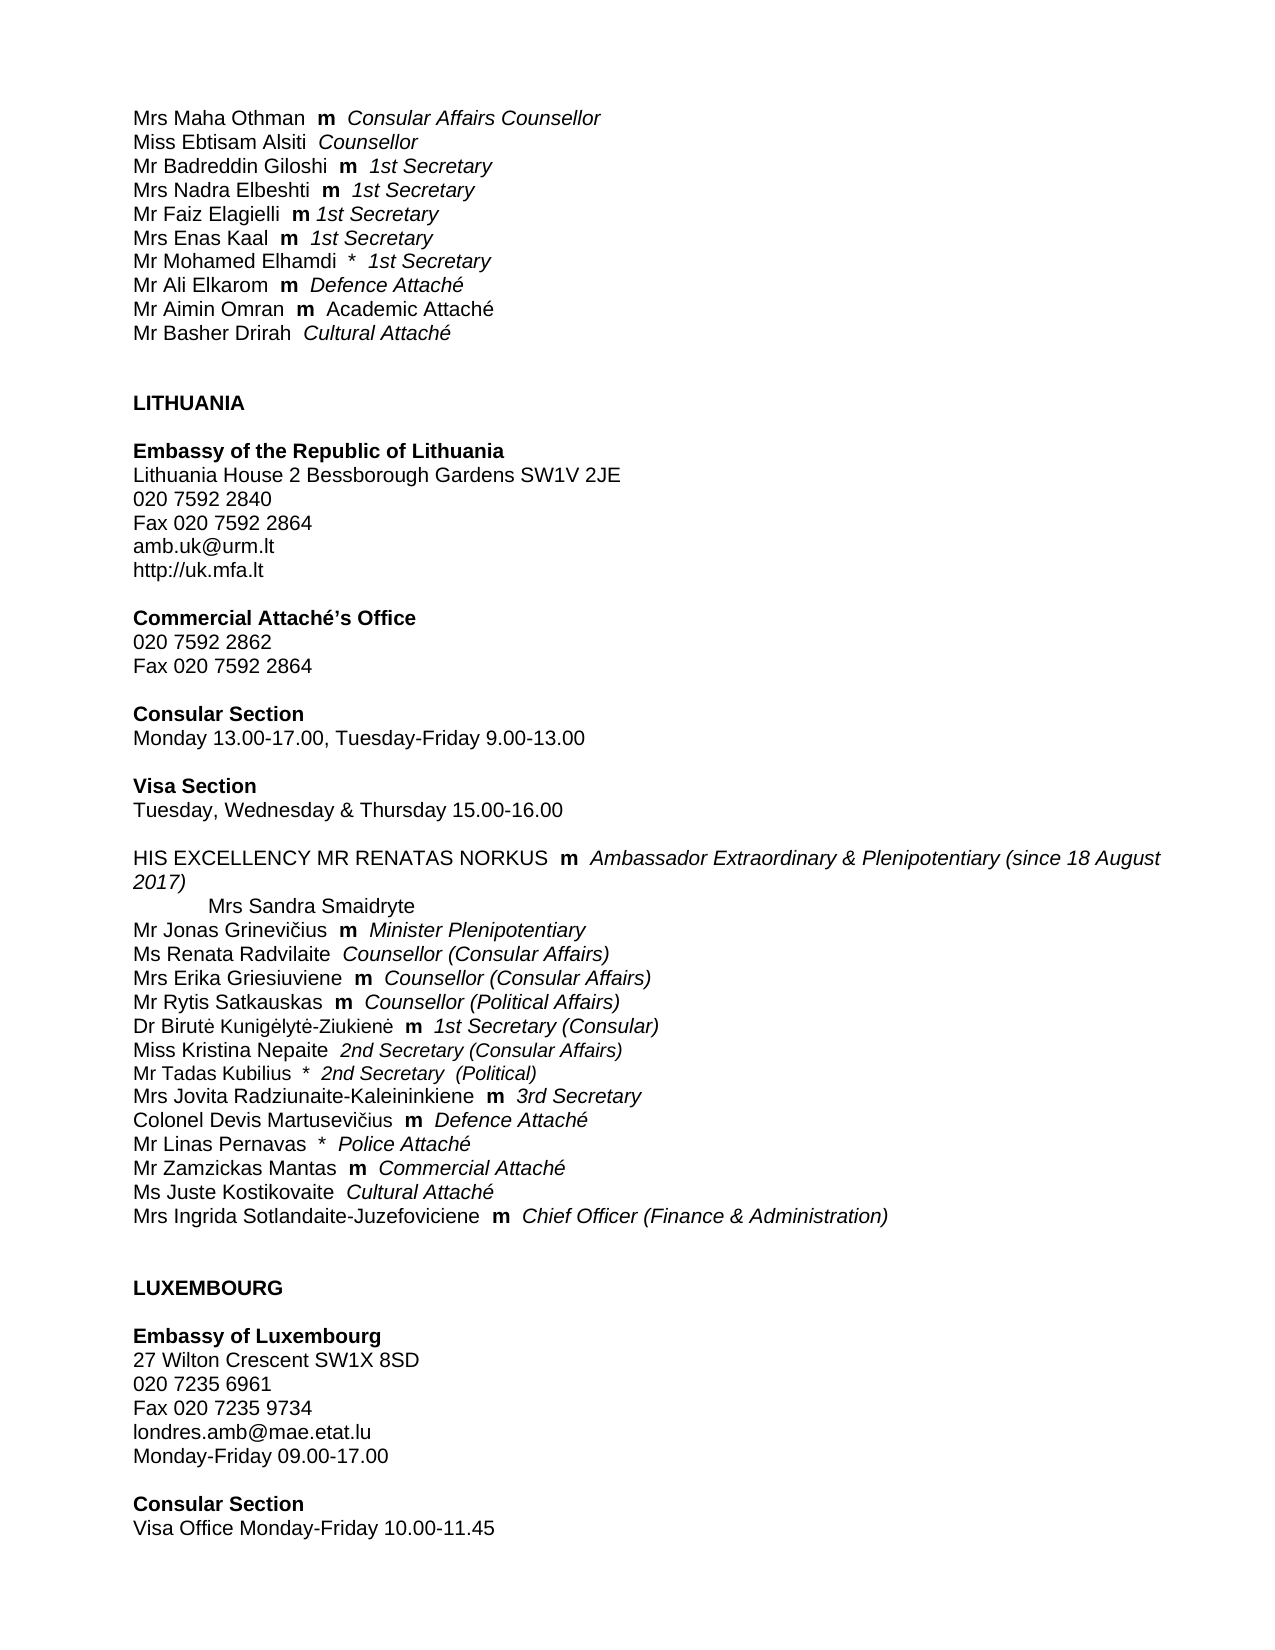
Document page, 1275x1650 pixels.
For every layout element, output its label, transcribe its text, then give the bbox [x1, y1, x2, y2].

text Visa Office Monday-Friday 10.00-11.45 [133, 1515, 1181, 1539]
text LUXEMBOURG [133, 1276, 1181, 1300]
text Mrs Maha Othman m Consular Affairs Counsellor [133, 106, 1181, 129]
text Lithuania House 2 Bessborough Gardens SW1V 2JE [133, 462, 1181, 486]
text 020 7592 2840 [133, 486, 1181, 510]
text Mrs Ingrida Sotlandaite-Juzefoviciene m Chief Officer (Finance & Administration) [133, 1204, 1181, 1228]
text 020 7235 6961 [133, 1372, 1181, 1396]
text Ms Juste Kostikovaite Cultural Attaché [133, 1180, 1181, 1204]
text Consular Section [133, 1491, 1181, 1515]
text Fax 020 7235 9734 [133, 1396, 1181, 1419]
text http://uk.mfa.lt [133, 558, 1181, 582]
text Mrs Nadra Elbeshti m 1st Secretary [133, 177, 1181, 201]
text Visa Section [133, 774, 1181, 798]
text Fax 020 7592 2864 [133, 510, 1181, 534]
text Embassy of Luxembourg [133, 1324, 1181, 1348]
text Mrs Enas Kaal m 1st Secretary [133, 225, 1181, 249]
text Mrs Erika Griesiuviene m Counsellor (Consular Affairs) [133, 966, 1181, 989]
subtitle LITHUANIA [133, 391, 1181, 414]
text Miss Ebtisam Alsiti Counsellor [133, 129, 1181, 153]
text Mr Jonas Grinevičius m Minister Plenipotentiary [133, 918, 1181, 942]
text 020 7592 2862 [133, 630, 1181, 654]
text londres.amb@mae.etat.lu [133, 1419, 1181, 1443]
text Mr Faiz Elagielli m 1st Secretary [133, 201, 1181, 225]
text Mr Aimin Omran m Academic Attaché [133, 297, 1181, 321]
text Monday 13.00-17.00, Tuesday-Friday 9.00-13.00 [133, 726, 1181, 750]
text Fax 020 7592 2864 [133, 654, 1181, 678]
text Miss Kristina Nepaite 2nd Secretary (Consular Affairs) [133, 1037, 1181, 1061]
text Mr Basher Drirah Cultural Attaché [133, 321, 1181, 345]
text Mr Rytis Satkauskas m Counsellor (Political Affairs) [133, 989, 1181, 1013]
text Mr Badreddin Giloshi m 1st Secretary [133, 153, 1181, 177]
text Mrs Sandra Smaidryte [133, 894, 1181, 918]
text HIS EXCELLENCY MR RENATAS NORKUS m Ambassador Extraordinary & Plenipotentiary (since 18 August 2017) [133, 846, 1181, 894]
text Monday-Friday 09.00-17.00 [133, 1443, 1181, 1467]
text Mr Zamzickas Mantas m Commercial Attaché [133, 1156, 1181, 1180]
text amb.uk@urm.lt [133, 534, 1181, 558]
text Mr Mohamed Elhamdi * 1st Secretary [133, 249, 1181, 273]
text Dr Birutė Kunigėlytė-Ziukienė m 1st Secretary (Consular) [133, 1013, 1181, 1037]
text Mr Tadas Kubilius * 2nd Secretary (Political) [133, 1061, 1181, 1084]
text Tuesday, Wednesday & Thursday 15.00-16.00 [133, 798, 1181, 822]
text Mrs Jovita Radziunaite-Kaleininkiene m 3rd Secretary [133, 1084, 1181, 1108]
text Commercial Attaché’s Office [133, 606, 1181, 630]
text Consular Section [133, 702, 1181, 726]
text Mr Ali Elkarom m Defence Attaché [133, 273, 1181, 297]
text 27 Wilton Crescent SW1X 8SD [133, 1348, 1181, 1372]
text Mr Linas Pernavas * Police Attaché [133, 1132, 1181, 1156]
text Colonel Devis Martusevičius m Defence Attaché [133, 1108, 1181, 1132]
text Ms Renata Radvilaite Counsellor (Consular Affairs) [133, 942, 1181, 966]
text Embassy of the Republic of Lithuania [133, 438, 1181, 462]
